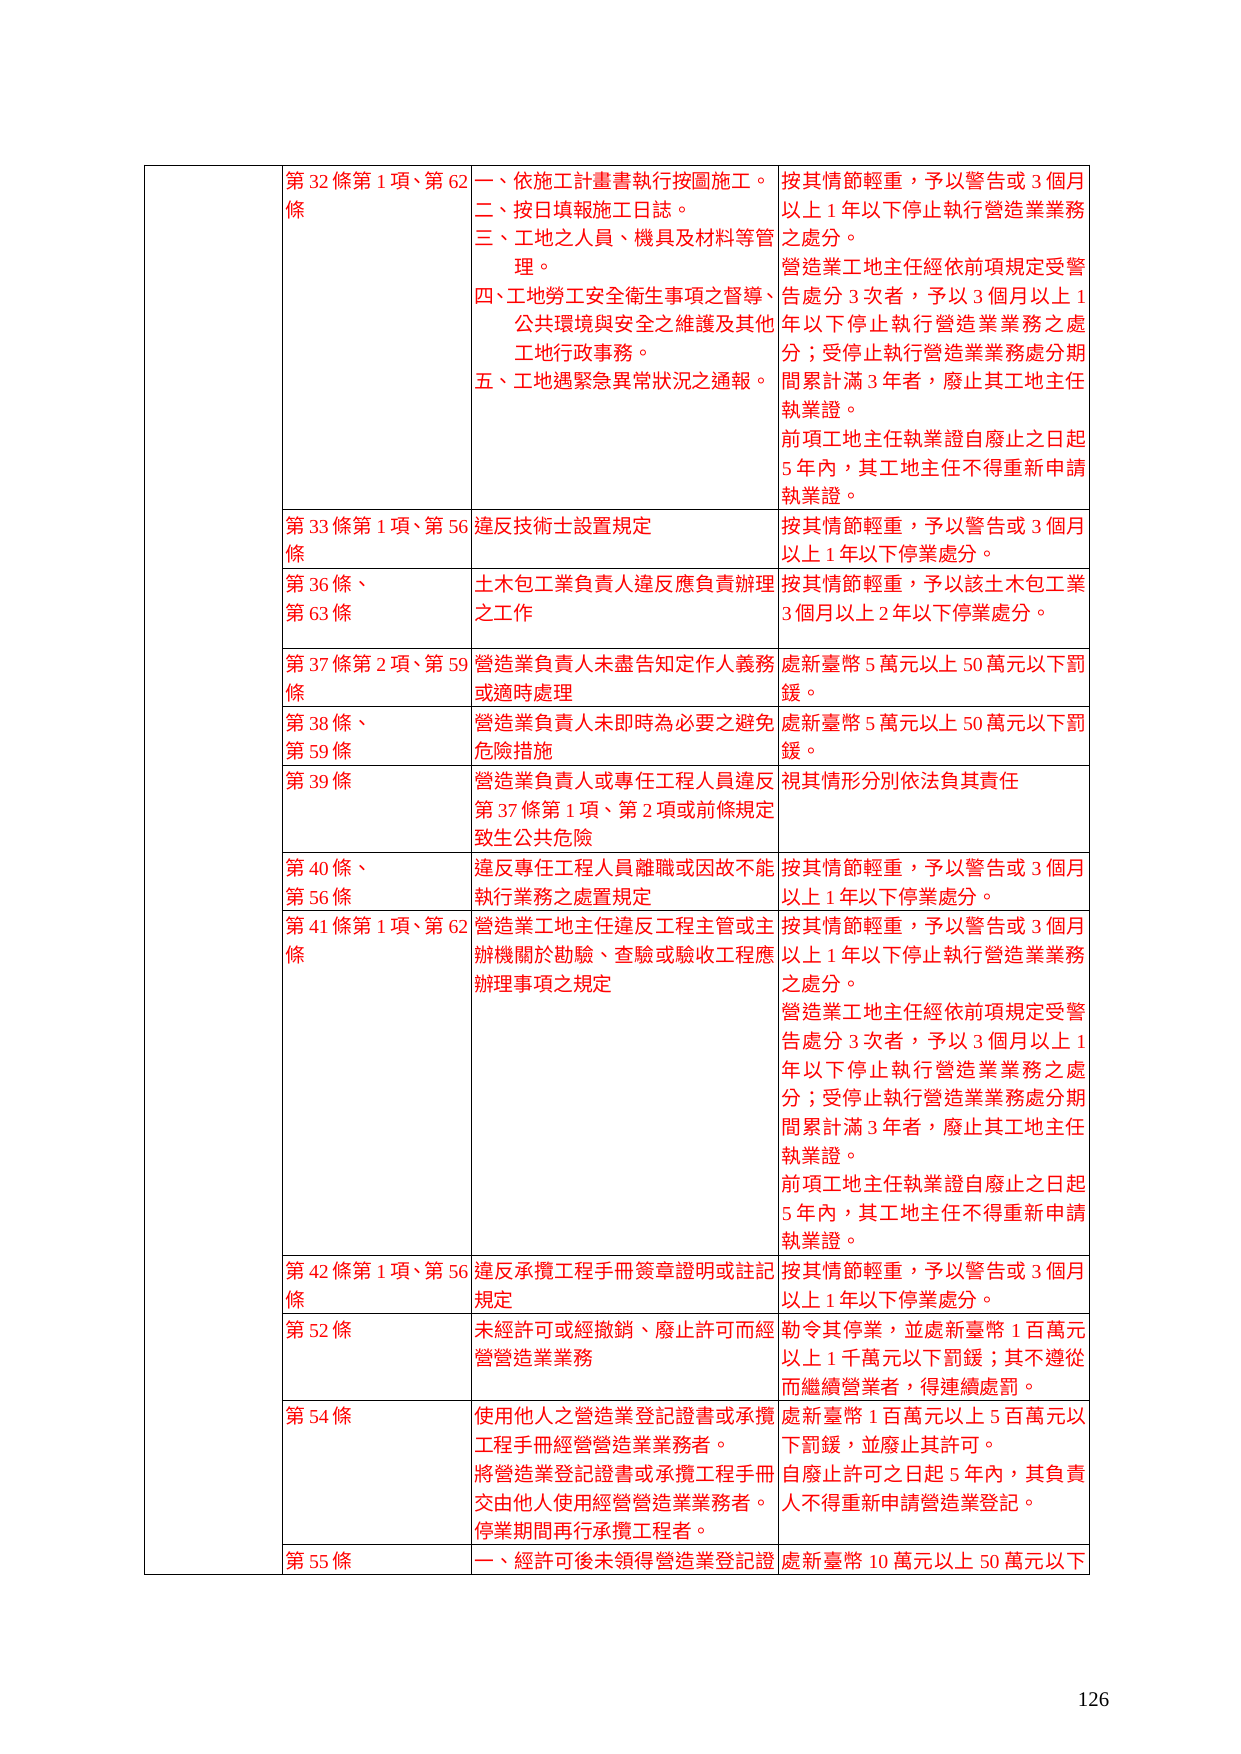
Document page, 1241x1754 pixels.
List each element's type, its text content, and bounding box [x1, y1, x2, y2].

table_cell 第33條第1項、第56條 [283, 510, 471, 568]
table_cell 按其情節輕重，予以警告或3個月以上1年以下停業處分。 [779, 1256, 1089, 1313]
table_cell 處新臺幣5萬元以上50萬元以下罰鍰。 [779, 707, 1089, 764]
table_cell 未經許可或經撤銷、廢止許可而經營營造業業務 [472, 1314, 778, 1400]
table_cell 使用他人之營造業登記證書或承攬工程手冊經營營造業業務者。 將營造業登記證書或承攬工程手冊交由他人使用經營營造業業務者。 停業期間再行承攬工程者。 [472, 1401, 778, 1544]
table_cell 按其情節輕重，予以警告或3個月以上1年以下停止執行營造業業務之處分。 營造業工地主任經依前項規定受警告處分3次者，予以3個月以上1年以下停止執行營造業業務之處分；受停止執行營造業業務處分期間累計滿3年者，廢止其工地主任執業證。 前項工地主任執業證自廢止之日起5年內，其工地主任不得重新申請執業證。 [779, 166, 1089, 509]
table_cell 營造業負責人未盡告知定作人義務或適時處理 [472, 649, 778, 706]
table_cell 第32條第1項、第62條 [283, 166, 471, 509]
table_cell 處新臺幣5萬元以上50萬元以下罰鍰。 [779, 649, 1089, 706]
table_cell 第52條 [283, 1314, 471, 1400]
table_cell 第37條第2項、第59條 [283, 649, 471, 706]
table_cell [145, 166, 282, 1574]
table_cell 處新臺幣10萬元以上50萬元以下 [779, 1545, 1089, 1574]
table_cell 違反專任工程人員離職或因故不能執行業務之處置規定 [472, 853, 778, 910]
table_cell 土木包工業負責人違反應負責辦理之工作 [472, 569, 778, 648]
table_cell 勒令其停業，並處新臺幣1百萬元以上1千萬元以下罰鍰；其不遵從而繼續營業者，得連續處罰。 [779, 1314, 1089, 1400]
table_cell 違反技術士設置規定 [472, 510, 778, 568]
table_cell 按其情節輕重，予以該土木包工業3個月以上2年以下停業處分。 [779, 569, 1089, 648]
table_cell 第54條 [283, 1401, 471, 1544]
table_cell 一、依施工計畫書執行按圖施工。 二、按日填報施工日誌。 三、工地之人員、機具及材料等管理。 四、工地勞工安全衛生事項之督導、公共環境與安全之維護及其他工地行政事務。 五、工地遇緊急異常狀況之通報。 [472, 166, 778, 509]
table_cell 視其情形分別依法負其責任 [779, 766, 1089, 852]
table_cell 營造業負責人未即時為必要之避免危險措施 [472, 707, 778, 764]
table_cell 營造業負責人或專任工程人員違反第37條第1項、第2項或前條規定致生公共危險 [472, 766, 778, 852]
table_cell 第36條、 第63條 [283, 569, 471, 648]
table_cell 一、經許可後未領得營造業登記證 [472, 1545, 778, 1574]
table_cell 第42條第1項、第56條 [283, 1256, 471, 1313]
table_cell 第41條第1項、第62條 [283, 911, 471, 1255]
table_cell 第39條 [283, 766, 471, 852]
table_cell 違反承攬工程手冊簽章證明或註記規定 [472, 1256, 778, 1313]
table_cell 按其情節輕重，予以警告或3個月以上1年以下停業處分。 [779, 853, 1089, 910]
table_cell 第55條 [283, 1545, 471, 1574]
table_cell 按其情節輕重，予以警告或3個月以上1年以下停止執行營造業業務之處分。 營造業工地主任經依前項規定受警告處分3次者，予以3個月以上1年以下停止執行營造業業務之處分；受停止執行營造業業務處分期間累計滿3年者，廢止其工地主任執業證。 前項工地主任執業證自廢止之日起5年內，其工地主任不得重新申請執業證。 [779, 911, 1089, 1255]
table_cell 按其情節輕重，予以警告或3個月以上1年以下停業處分。 [779, 510, 1089, 568]
table_cell 第40條、 第56條 [283, 853, 471, 910]
table_cell 第38條、 第59條 [283, 707, 471, 764]
table_cell 營造業工地主任違反工程主管或主辦機關於勘驗、查驗或驗收工程應辦理事項之規定 [472, 911, 778, 1255]
table_cell 處新臺幣1百萬元以上5百萬元以下罰鍰，並廢止其許可。 自廢止許可之日起5年內，其負責人不得重新申請營造業登記。 [779, 1401, 1089, 1544]
